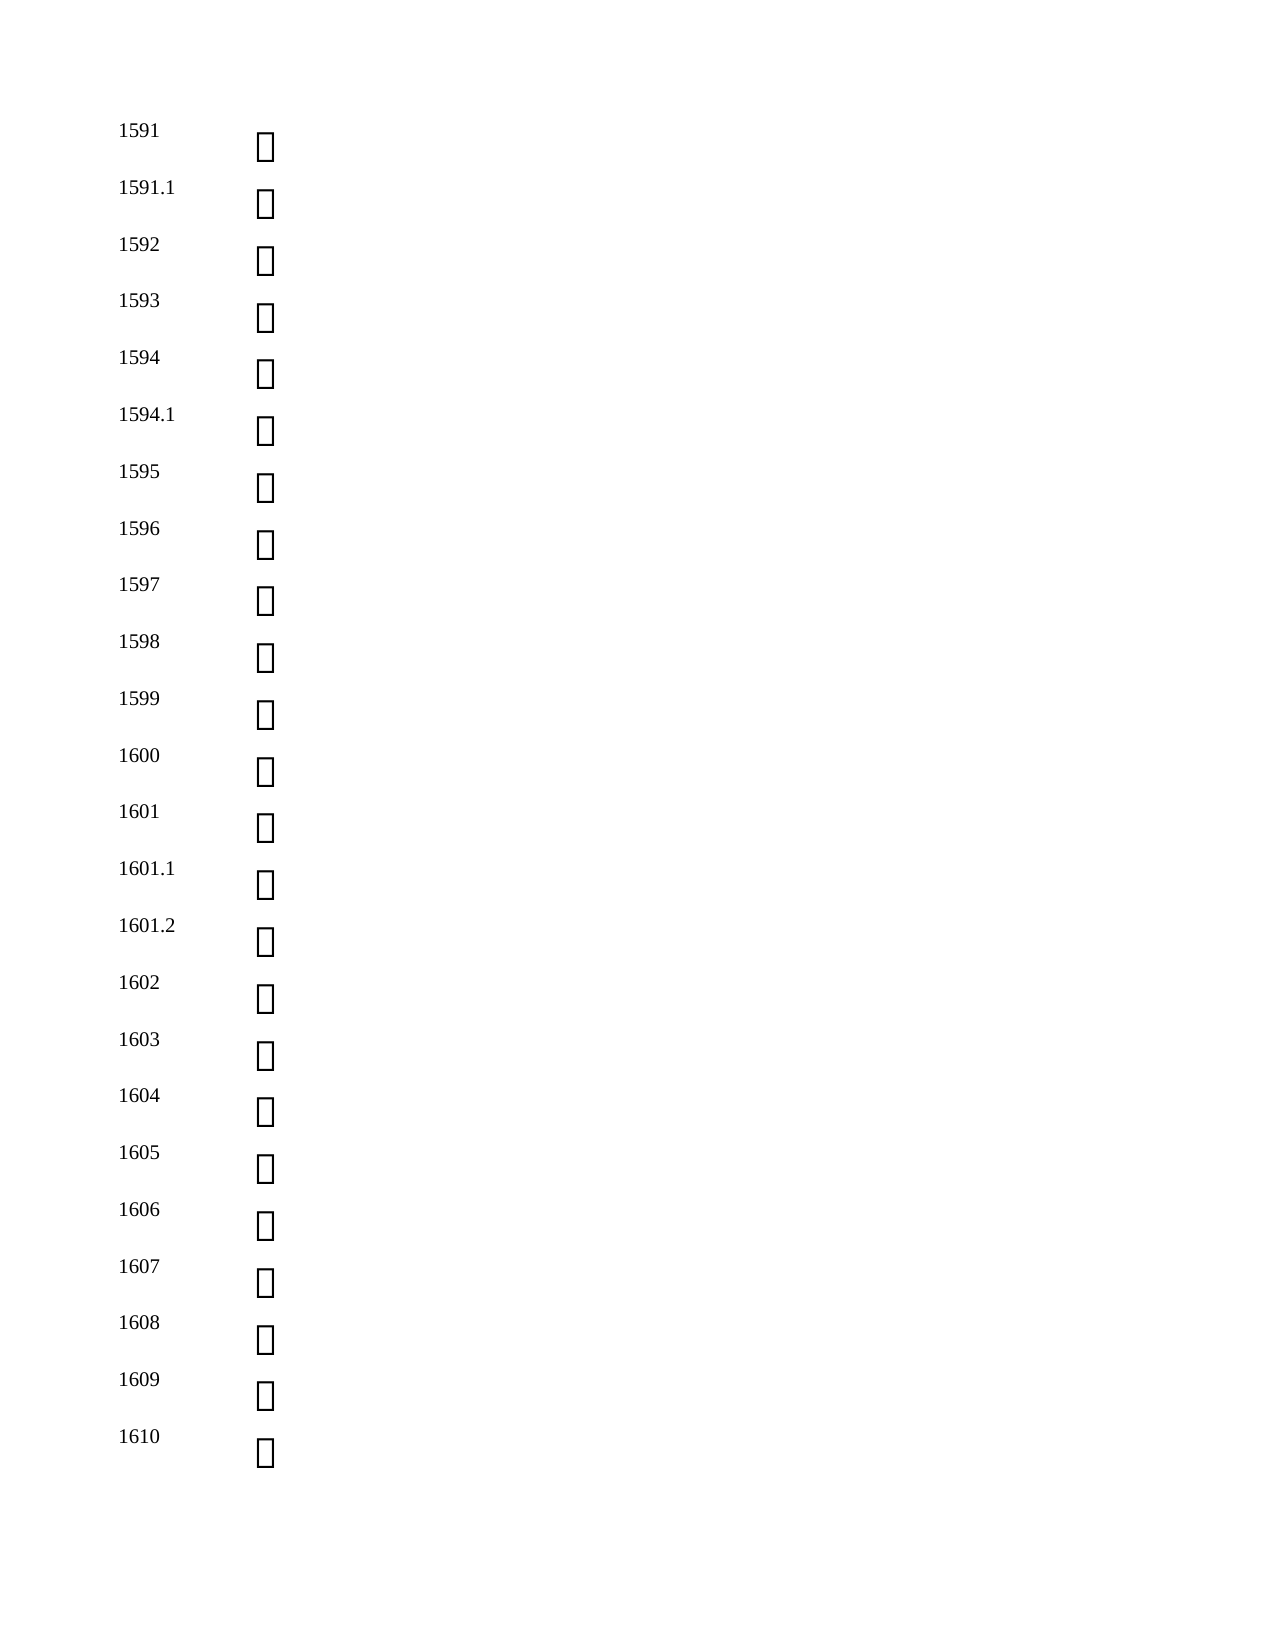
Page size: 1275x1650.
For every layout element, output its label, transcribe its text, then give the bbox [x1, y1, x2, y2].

table_cell 1594.1 [118, 402, 253, 459]
table_cell 𒳂 [253, 686, 466, 743]
table_cell 1592 [118, 232, 253, 288]
table_cell 1607 [118, 1254, 253, 1310]
table_cell 𒳋 [253, 1197, 466, 1253]
table_cell 1593 [118, 289, 253, 345]
table_cell 𒲿 [253, 516, 466, 572]
table_cell 𒳄 [253, 799, 466, 856]
table_cell 𒲽 [253, 402, 466, 459]
table_cell 1609 [118, 1367, 253, 1424]
table_cell 𒳏 [253, 1424, 466, 1481]
table_cell 𒳍 [253, 1310, 466, 1367]
table_cell 𒲺 [253, 232, 466, 288]
table_cell 1603 [118, 1026, 253, 1083]
table_cell 𒳀 [253, 572, 466, 629]
table_cell 1600 [118, 743, 253, 799]
table_cell 1591 [118, 118, 253, 175]
table_cell 𒳆 [253, 913, 466, 970]
table_cell 1601.2 [118, 913, 253, 970]
table_cell 1610 [118, 1424, 253, 1481]
table_cell 𒳃 [253, 743, 466, 799]
table_cell 𒳅 [253, 856, 466, 913]
table_cell 1606 [118, 1197, 253, 1253]
table_cell 𒲹 [253, 175, 466, 232]
table_cell 𒳊 [253, 1140, 466, 1197]
table_cell 𒳁 [253, 629, 466, 686]
table_cell 1608 [118, 1310, 253, 1367]
table_cell 1604 [118, 1083, 253, 1140]
table_cell 1596 [118, 516, 253, 572]
table_cell 1602 [118, 970, 253, 1026]
table_cell 𒲼 [253, 345, 466, 402]
table_cell 𒲾 [253, 459, 466, 516]
table_cell 𒲸 [253, 118, 466, 175]
table_cell 𒳉 [253, 1083, 466, 1140]
table_cell 𒳇 [253, 970, 466, 1026]
table_cell 1597 [118, 572, 253, 629]
table_cell 1599 [118, 686, 253, 743]
table_cell 𒳎 [253, 1367, 466, 1424]
table_cell 𒳌 [253, 1254, 466, 1310]
table_cell 𒳈 [253, 1026, 466, 1083]
table_cell 1591.1 [118, 175, 253, 232]
table_cell 1605 [118, 1140, 253, 1197]
table_cell 1601.1 [118, 856, 253, 913]
table_cell 1598 [118, 629, 253, 686]
table_cell 1601 [118, 799, 253, 856]
table_cell 𒲻 [253, 289, 466, 345]
table_cell 1595 [118, 459, 253, 516]
table_cell 1594 [118, 345, 253, 402]
